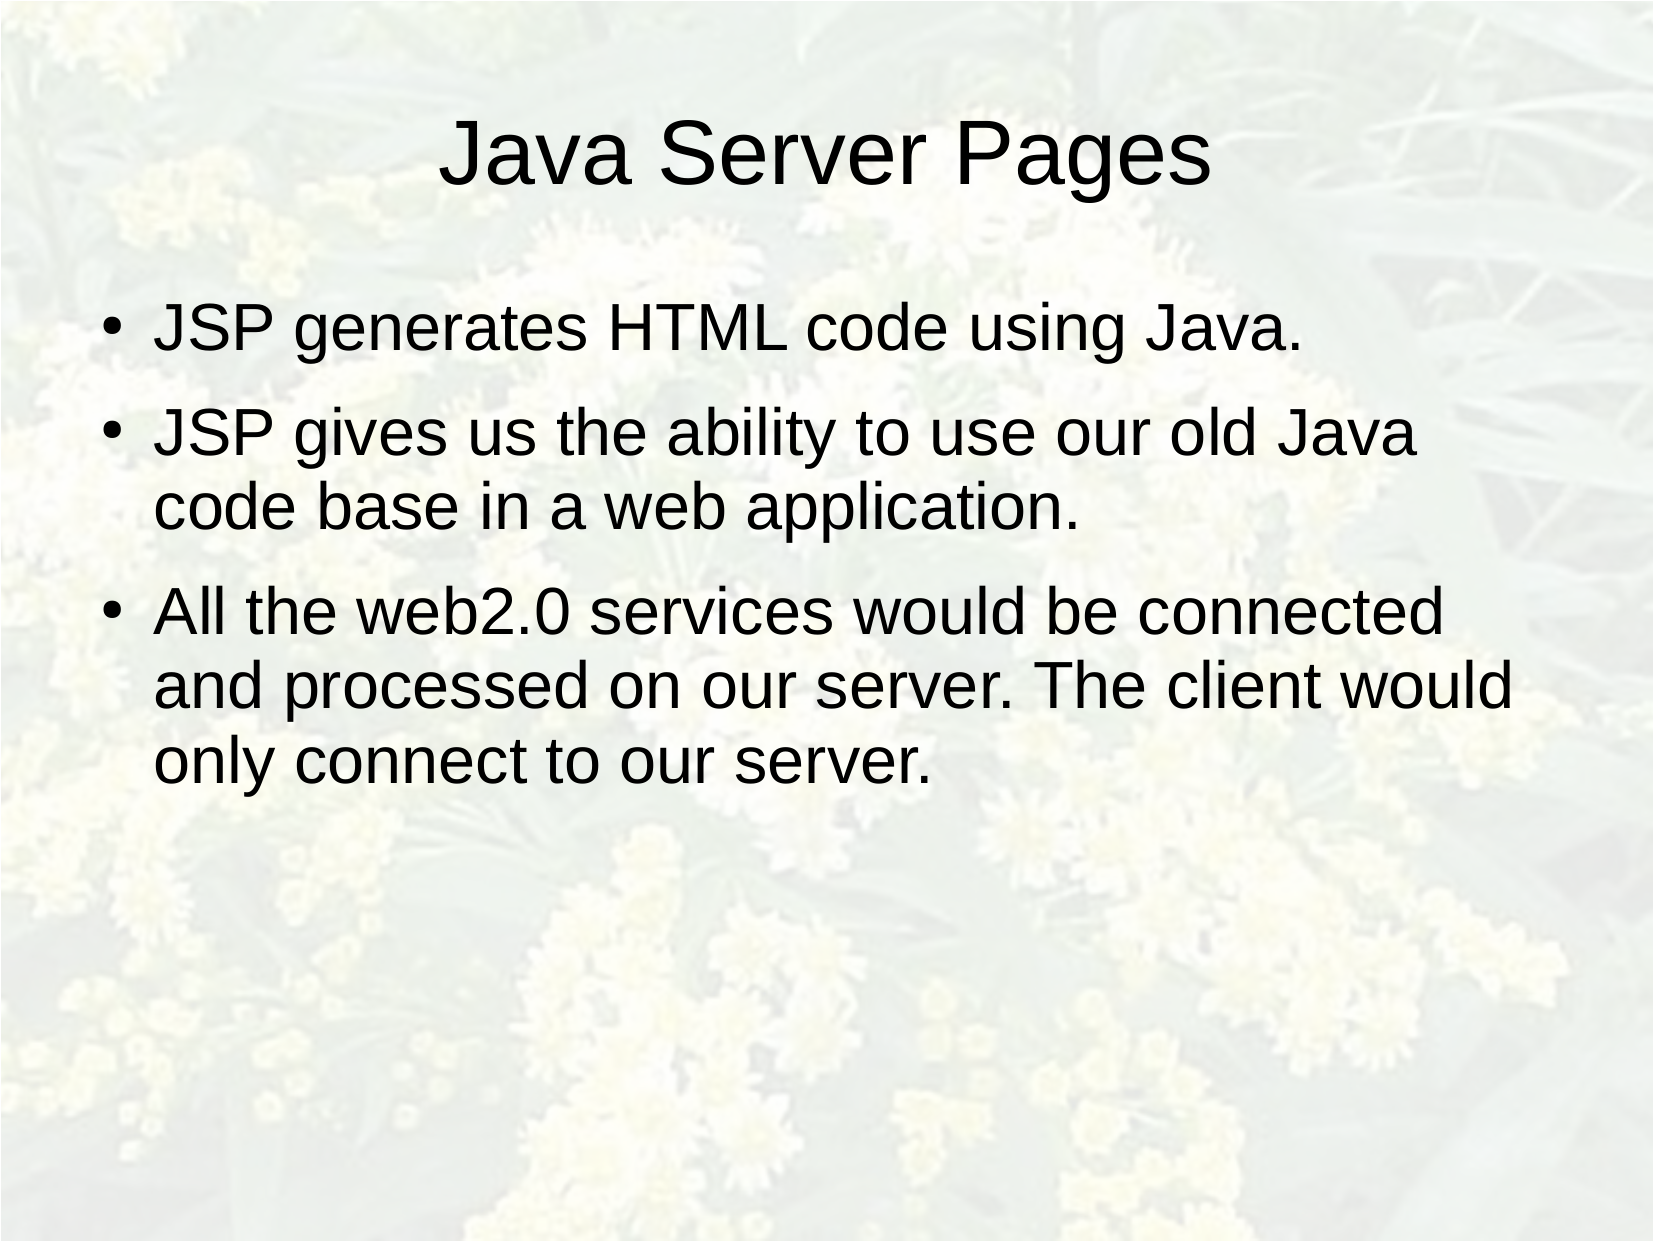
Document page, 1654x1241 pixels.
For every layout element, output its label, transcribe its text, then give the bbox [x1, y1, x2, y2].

picture [1, 1, 1653, 1241]
list JSP generates HTML code using Java. JSP gives us the ability to use our old Java code base in a web application. All the web2.0 services would be connected and processed on our server. The client would only connect to our server. [82, 290, 1571, 1109]
title Java Server Pages [82, 49, 1571, 257]
